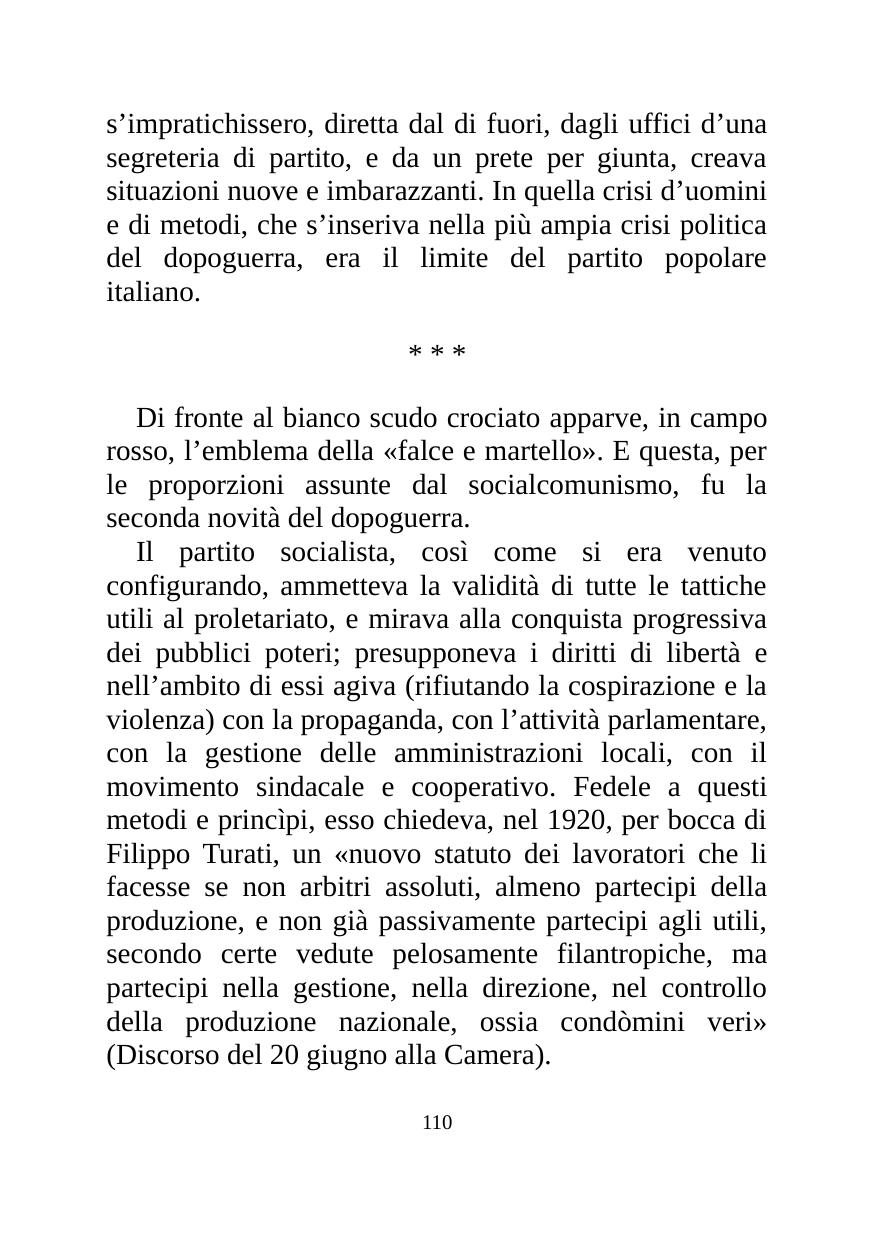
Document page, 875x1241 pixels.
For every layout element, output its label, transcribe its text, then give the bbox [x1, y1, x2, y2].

text Di fronte al bianco scudo crociato apparve, in campo rosso, l’emblema della «falce e martello». E questa, per le proporzioni assunte dal socialcomunismo, fu la seconda novità del dopoguerra. [106, 400, 768, 534]
text * * * [106, 337, 768, 371]
text Il partito socialista, così come si era venuto configurando, ammetteva la validità di tutte le tattiche utili al proletariato, e mirava alla conquista progressiva dei pubblici poteri; presupponeva i diritti di libertà e nell’ambito di essi agiva (rifiutando la cospirazione e la violenza) con la propaganda, con l’attività parlamentare, con la gestione delle amministrazioni locali, con il movimento sindacale e cooperativo. Fedele a questi metodi e princìpi, esso chiedeva, nel 1920, per bocca di Filippo Turati, un «nuovo statuto dei lavoratori che li facesse se non arbitri assoluti, almeno partecipi della produzione, e non già passivamente partecipi agli utili, secondo certe vedute pelosamente filantropiche, ma partecipi nella gestione, nella direzione, nel controllo della produzione nazionale, ossia condòmini veri» (Discorso del 20 giugno alla Camera). [106, 534, 768, 1071]
text s’impratichissero, diretta dal di fuori, dagli uffici d’una segreteria di partito, e da un prete per giunta, creava situazioni nuove e imbarazzanti. In quella crisi d’uomini e di metodi, che s’inseriva nella più ampia crisi politica del dopoguerra, era il limite del partito popolare italiano. [106, 106, 768, 307]
